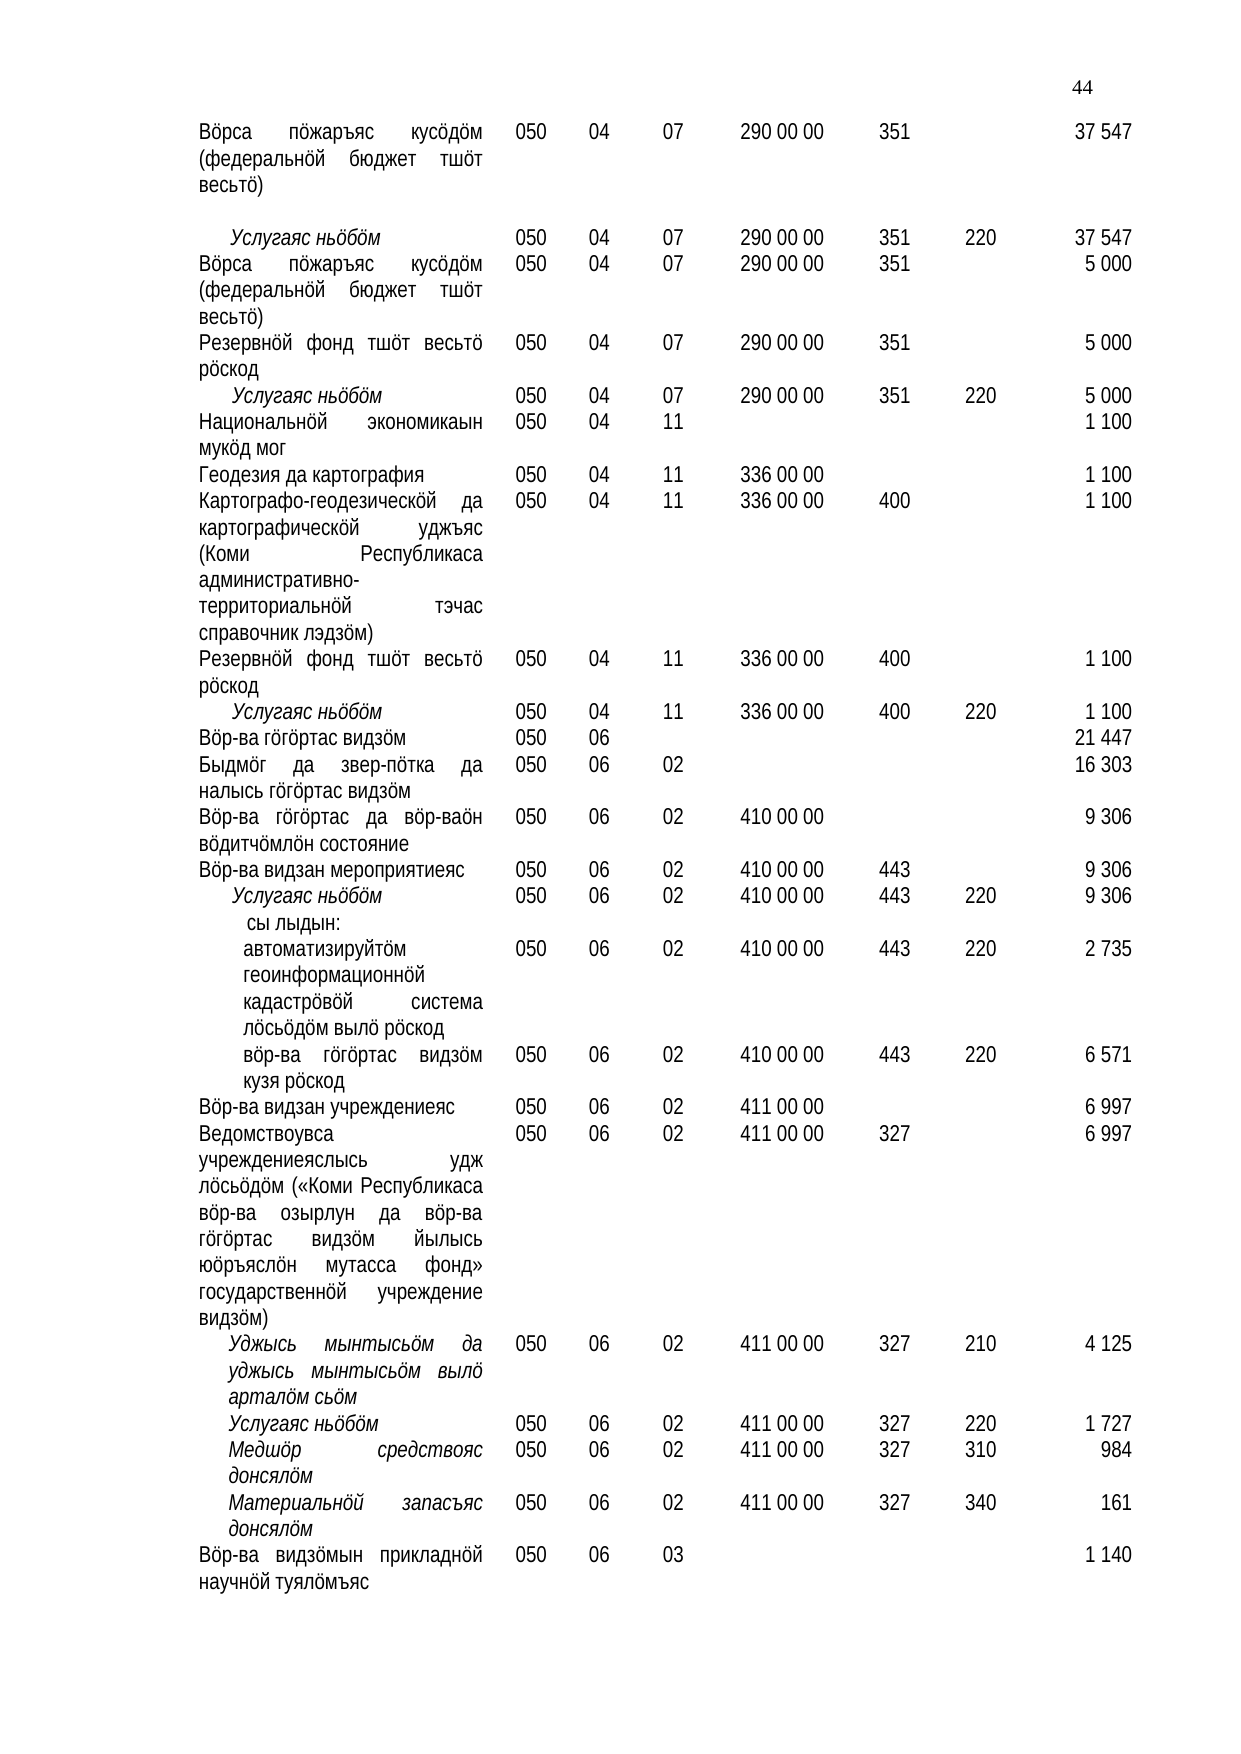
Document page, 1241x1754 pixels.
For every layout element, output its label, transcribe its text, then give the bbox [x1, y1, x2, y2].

table_cell [716, 408, 848, 461]
table_cell 5 000 [1021, 382, 1143, 408]
table_cell 04 [568, 461, 631, 487]
table_cell [941, 751, 1021, 803]
table_cell [941, 856, 1021, 882]
table_cell 04 [568, 645, 631, 698]
table_cell 411 00 00 [716, 1410, 848, 1436]
table_cell [849, 461, 941, 487]
table_cell 411 00 00 [716, 1120, 848, 1330]
table_cell 351 [849, 382, 941, 408]
table_cell 050 [494, 935, 568, 1041]
table_cell 220 [941, 1041, 1021, 1093]
table_cell 6 997 [1021, 1120, 1143, 1330]
table_cell 050 [494, 329, 568, 382]
table_cell 220 [941, 698, 1021, 724]
table_cell 04 [568, 408, 631, 461]
table_cell 37 547 [1021, 224, 1143, 250]
table_cell 336 00 00 [716, 487, 848, 645]
table_cell 050 [494, 883, 568, 909]
table_cell 07 [631, 250, 716, 329]
table_cell 050 [494, 487, 568, 645]
table_cell [631, 724, 716, 751]
table_cell 1 100 [1021, 461, 1143, 487]
table_cell 04 [568, 224, 631, 250]
table_cell 11 [631, 487, 716, 645]
table_cell 02 [631, 1120, 716, 1330]
table_cell Медшöр средствояс донсялöм [188, 1436, 494, 1488]
table_cell [941, 803, 1021, 856]
table_cell [1143, 1041, 1240, 1093]
table_cell 050 [494, 382, 568, 408]
table_cell 1 140 [1021, 1541, 1143, 1594]
table_cell 050 [494, 408, 568, 461]
table_cell Вöр-ва гöгöртас видзöм [188, 724, 494, 751]
table_cell [1143, 856, 1240, 882]
table_cell 07 [631, 118, 716, 223]
table_cell 050 [494, 724, 568, 751]
table_cell 336 00 00 [716, 698, 848, 724]
table_cell 03 [631, 1541, 716, 1594]
table_cell [941, 645, 1021, 698]
table_cell Услугаяс ньöбöм [188, 382, 494, 408]
table_cell 06 [568, 935, 631, 1041]
table_cell 11 [631, 698, 716, 724]
table_cell 6 997 [1021, 1093, 1143, 1119]
table_cell Услугаяс ньöбöм [188, 1410, 494, 1436]
table_cell 050 [494, 1093, 568, 1119]
table_cell Услугаяс ньöбöм [188, 883, 494, 909]
table_cell [1143, 1436, 1240, 1488]
table_cell Вöр-ва видзан мероприятиеяс [188, 856, 494, 882]
table_cell [716, 751, 848, 803]
table_cell 06 [568, 1541, 631, 1594]
table_cell 050 [494, 803, 568, 856]
table_cell 400 [849, 645, 941, 698]
table_cell 02 [631, 883, 716, 909]
table_cell 5 000 [1021, 329, 1143, 382]
table_cell 443 [849, 935, 941, 1041]
table_cell Быдмöг да звер-пöтка да налысь гöгöртас видзöм [188, 751, 494, 803]
table_cell 411 00 00 [716, 1330, 848, 1409]
table_cell 290 00 00 [716, 118, 848, 223]
table_cell 050 [494, 751, 568, 803]
table_cell [1143, 1541, 1240, 1594]
table_cell 02 [631, 1041, 716, 1093]
table_cell 351 [849, 250, 941, 329]
table_cell 6 571 [1021, 1041, 1143, 1093]
table_cell [1143, 803, 1240, 856]
table_cell [1143, 698, 1240, 724]
table_cell 220 [941, 224, 1021, 250]
table_cell Материальнöй запасъяс донсялöм [188, 1489, 494, 1541]
table_cell 210 [941, 1330, 1021, 1409]
table_cell 290 00 00 [716, 329, 848, 382]
table_cell 050 [494, 1041, 568, 1093]
table_cell 400 [849, 487, 941, 645]
table_cell 02 [631, 1436, 716, 1488]
table_cell 050 [494, 856, 568, 882]
table_cell 16 303 [1021, 751, 1143, 803]
table_cell Национальнöй экономикаын мукöд мог [188, 408, 494, 461]
table_cell 220 [941, 1410, 1021, 1436]
table_cell 220 [941, 935, 1021, 1041]
table_cell 050 [494, 461, 568, 487]
table_cell [941, 118, 1021, 223]
table_cell [941, 487, 1021, 645]
table_cell 410 00 00 [716, 883, 848, 909]
table_cell Резервнöй фонд тшöт весьтö рöскод [188, 329, 494, 382]
table_cell 02 [631, 1330, 716, 1409]
table_cell 07 [631, 224, 716, 250]
table_cell [1143, 883, 1240, 909]
table_cell 443 [849, 1041, 941, 1093]
table_cell [941, 329, 1021, 382]
table_cell [941, 250, 1021, 329]
table_cell [849, 1541, 941, 1594]
table_cell 9 306 [1021, 883, 1143, 909]
table_cell вöр-ва гöгöртас видзöм кузя рöскод [188, 1041, 494, 1093]
table_cell [494, 909, 568, 935]
table_cell [568, 909, 631, 935]
table_cell Услугаяс ньöбöм [188, 698, 494, 724]
table_cell [941, 909, 1021, 935]
table_cell 2 735 [1021, 935, 1143, 1041]
table_cell 02 [631, 856, 716, 882]
table_cell 290 00 00 [716, 250, 848, 329]
table_cell 050 [494, 1410, 568, 1436]
table_cell [941, 724, 1021, 751]
table_cell 400 [849, 698, 941, 724]
table_cell 410 00 00 [716, 803, 848, 856]
table_cell 443 [849, 883, 941, 909]
table_cell 327 [849, 1410, 941, 1436]
table_cell 050 [494, 698, 568, 724]
table_cell [1143, 1410, 1240, 1436]
table_cell [1143, 1489, 1240, 1541]
table_cell 410 00 00 [716, 856, 848, 882]
table_cell [941, 1093, 1021, 1119]
table_cell 06 [568, 1041, 631, 1093]
table_cell 327 [849, 1120, 941, 1330]
table_cell 04 [568, 118, 631, 223]
table_cell Вöрса пöжаръяс кусöдöм (федеральнöй бюджет тшöт весьтö) [188, 250, 494, 329]
table_cell 050 [494, 118, 568, 223]
table_cell 06 [568, 1330, 631, 1409]
table_cell [849, 909, 941, 935]
table_cell [716, 1541, 848, 1594]
table_cell 11 [631, 408, 716, 461]
table_cell [941, 461, 1021, 487]
table_cell Вöр-ва видзöмын прикладнöй научнöй туялöмъяс [188, 1541, 494, 1594]
table_cell 06 [568, 1489, 631, 1541]
table_cell 06 [568, 724, 631, 751]
table_cell 336 00 00 [716, 461, 848, 487]
table_cell 050 [494, 1489, 568, 1541]
table_cell [941, 408, 1021, 461]
table_cell 06 [568, 803, 631, 856]
table_cell 1 100 [1021, 408, 1143, 461]
table_cell 327 [849, 1436, 941, 1488]
table_cell 5 000 [1021, 250, 1143, 329]
table_cell 050 [494, 250, 568, 329]
table_cell 050 [494, 1120, 568, 1330]
table_cell 06 [568, 1410, 631, 1436]
table_cell [1143, 224, 1240, 250]
table_cell Резервнöй фонд тшöт весьтö рöскод [188, 645, 494, 698]
table_cell [1143, 382, 1240, 408]
table_cell 02 [631, 1093, 716, 1119]
table_cell 336 00 00 [716, 645, 848, 698]
table_cell [849, 1093, 941, 1119]
table_cell 220 [941, 883, 1021, 909]
table_cell 02 [631, 1489, 716, 1541]
table_cell сы лыдын: [188, 909, 494, 935]
table_cell 9 306 [1021, 856, 1143, 882]
table_cell Ведомствоувса учреждениеяслысь удж лöсьöдöм («Коми Республикаса вöр-ва озырлун да вöр-ва гöгöртас видзöм йылысь юöръяслöн мутасса фонд» государственнöй учреждение видзöм) [188, 1120, 494, 1330]
table_cell 984 [1021, 1436, 1143, 1488]
table_cell 443 [849, 856, 941, 882]
table_cell 02 [631, 1410, 716, 1436]
table_cell 02 [631, 935, 716, 1041]
table_cell 1 100 [1021, 487, 1143, 645]
table_cell [1143, 935, 1240, 1041]
table_cell 327 [849, 1330, 941, 1409]
table_cell [1143, 724, 1240, 751]
table_cell 07 [631, 329, 716, 382]
table_cell 340 [941, 1489, 1021, 1541]
table_cell [1143, 250, 1240, 329]
table_cell [849, 751, 941, 803]
table_cell Геодезия да картография [188, 461, 494, 487]
table_cell [1143, 487, 1240, 645]
table_cell 1 100 [1021, 645, 1143, 698]
table_cell 161 [1021, 1489, 1143, 1541]
table_cell 07 [631, 382, 716, 408]
table_cell [1143, 1093, 1240, 1119]
table_cell 410 00 00 [716, 1041, 848, 1093]
table_cell Вöр-ва гöгöртас да вöр-ваöн вöдитчöмлöн состояние [188, 803, 494, 856]
table_cell 050 [494, 1436, 568, 1488]
table_cell 220 [941, 382, 1021, 408]
table_cell 11 [631, 645, 716, 698]
table_cell 290 00 00 [716, 224, 848, 250]
table_cell [1143, 1120, 1240, 1330]
table_cell [1021, 909, 1143, 935]
table_cell 04 [568, 382, 631, 408]
table_cell [716, 724, 848, 751]
table_cell [1143, 461, 1240, 487]
table_cell 04 [568, 487, 631, 645]
table_cell [941, 1541, 1021, 1594]
table_cell [716, 909, 848, 935]
table_cell 11 [631, 461, 716, 487]
table_cell 050 [494, 224, 568, 250]
table_cell [849, 803, 941, 856]
table_cell 411 00 00 [716, 1436, 848, 1488]
table_cell 050 [494, 645, 568, 698]
table_cell 410 00 00 [716, 935, 848, 1041]
table_cell 21 447 [1021, 724, 1143, 751]
table_cell [849, 408, 941, 461]
table_cell 06 [568, 856, 631, 882]
table_cell 06 [568, 1436, 631, 1488]
table_cell 050 [494, 1330, 568, 1409]
table_cell 411 00 00 [716, 1093, 848, 1119]
table_cell 37 547 [1021, 118, 1143, 223]
table_cell 411 00 00 [716, 1489, 848, 1541]
table_cell 02 [631, 803, 716, 856]
table_cell Услугаяс ньöбöм [188, 224, 494, 250]
table_cell [1143, 909, 1240, 935]
table_cell Уджысь мынтысьöм да уджысь мынтысьöм вылö арталöм сьöм [188, 1330, 494, 1409]
table_cell 050 [494, 1541, 568, 1594]
table_cell 4 125 [1021, 1330, 1143, 1409]
table_cell 351 [849, 224, 941, 250]
table_cell 327 [849, 1489, 941, 1541]
table_cell Картографо-геодезическöй да картографическöй уджъяс (Коми Республикаса административно-территориальнöй тэчас справочник лэдзöм) [188, 487, 494, 645]
table_cell [1143, 645, 1240, 698]
table_cell Вöр-ва видзан учреждениеяс [188, 1093, 494, 1119]
table_cell [1143, 1330, 1240, 1409]
table_cell 06 [568, 751, 631, 803]
table_cell 04 [568, 329, 631, 382]
table_cell [1143, 751, 1240, 803]
table_cell [631, 909, 716, 935]
table_cell 02 [631, 751, 716, 803]
table_cell 06 [568, 883, 631, 909]
table_cell 06 [568, 1120, 631, 1330]
table_cell Вöрса пöжаръяс кусöдöм (федеральнöй бюджет тшöт весьтö) [188, 118, 494, 223]
table_cell 310 [941, 1436, 1021, 1488]
table_cell [1143, 118, 1240, 223]
table_cell 06 [568, 1093, 631, 1119]
table_cell [849, 724, 941, 751]
table_cell [1143, 408, 1240, 461]
table_cell 351 [849, 118, 941, 223]
table_cell 04 [568, 698, 631, 724]
table_cell 1 727 [1021, 1410, 1143, 1436]
table_cell 290 00 00 [716, 382, 848, 408]
table_cell [1143, 329, 1240, 382]
table_cell автоматизируйтöм геоинформационнöй кадастрöвöй система лöсьöдöм вылö рöскод [188, 935, 494, 1041]
table_cell 04 [568, 250, 631, 329]
table_cell [941, 1120, 1021, 1330]
table_cell 9 306 [1021, 803, 1143, 856]
table_cell 351 [849, 329, 941, 382]
table_cell 1 100 [1021, 698, 1143, 724]
